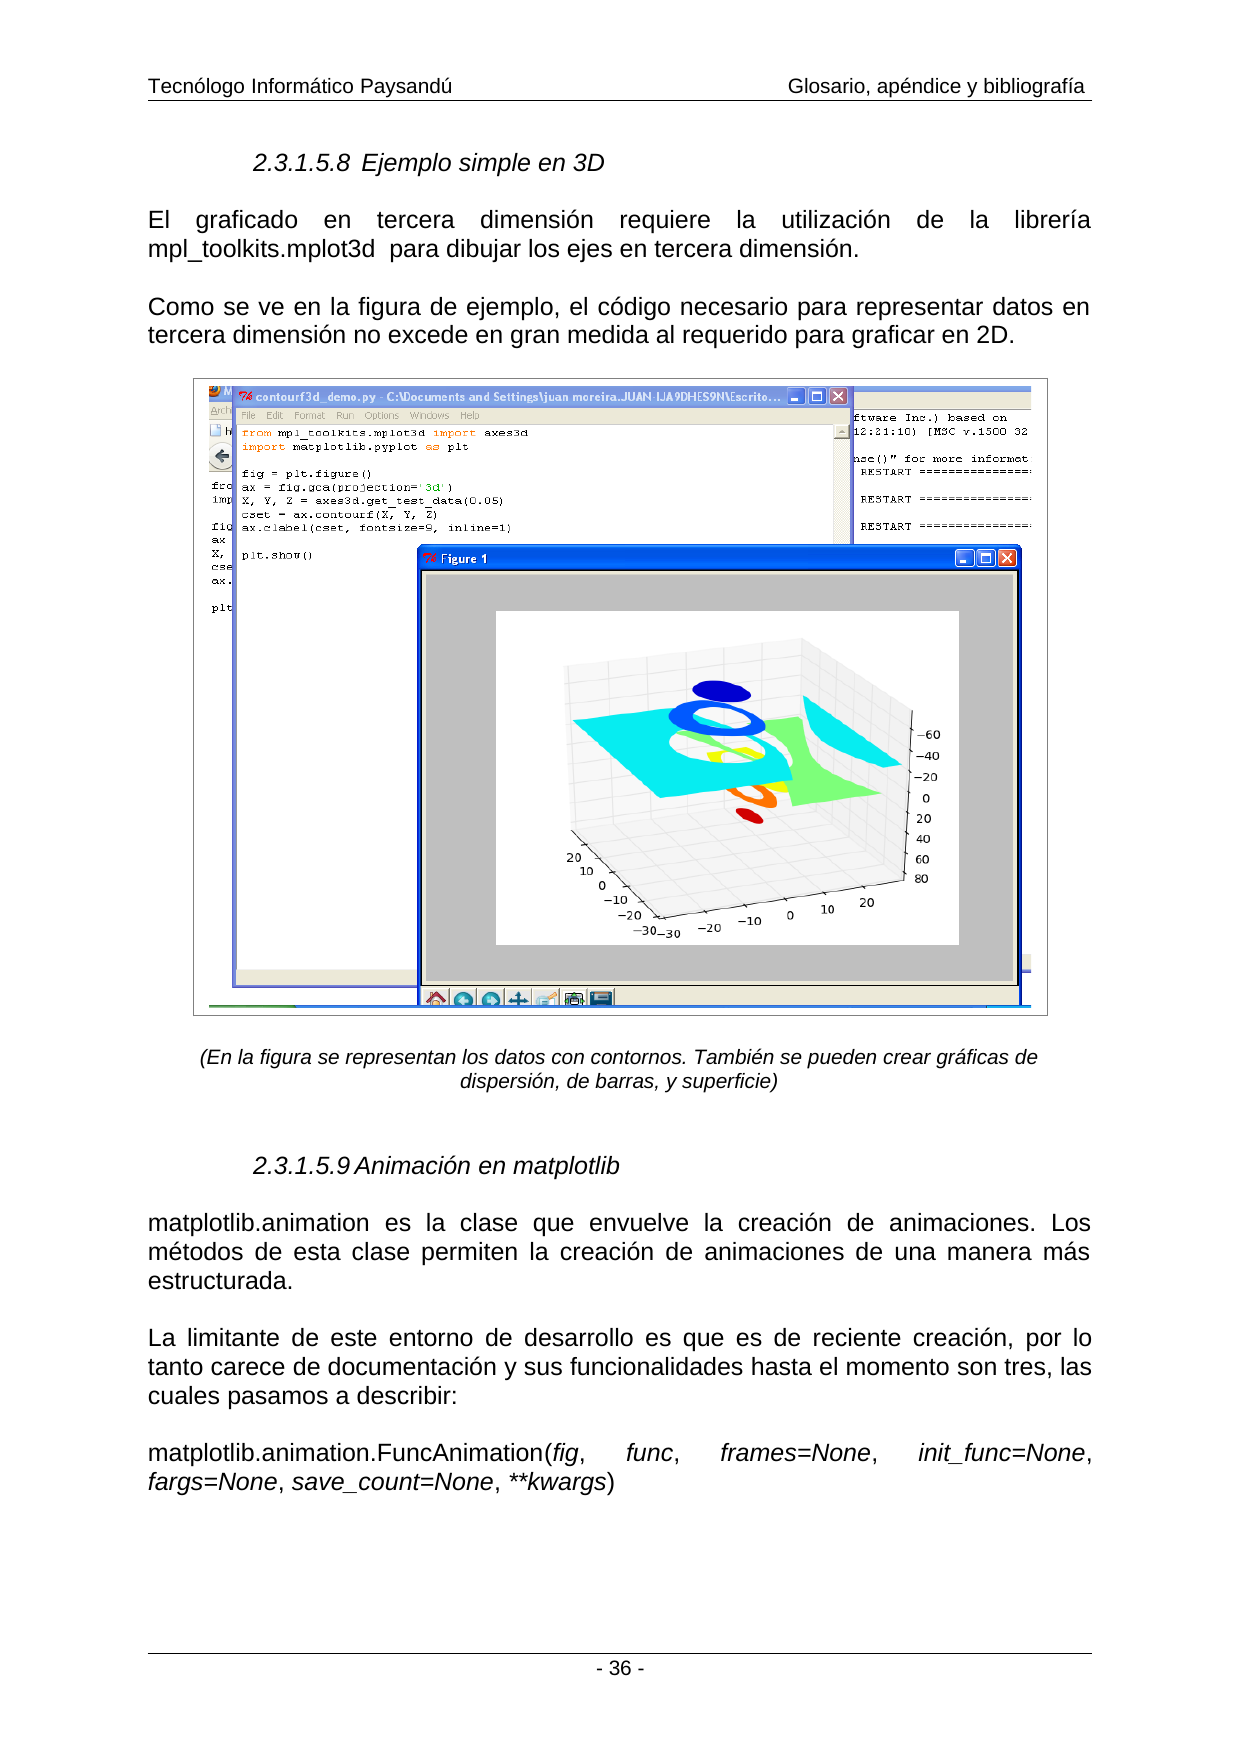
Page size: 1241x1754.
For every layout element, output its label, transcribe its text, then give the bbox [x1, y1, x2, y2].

text matplotlib.animation es la clase que envuelve la creación de animaciones. Los métodos de esta clase permiten la creación de animaciones de una manera más estructurada. [148, 1208, 1092, 1294]
text Como se ve en la figura de ejemplo, el código necesario para representar datos en tercera dimensión no excede en gran medida al requerido para graficar en 2D. [148, 291, 1092, 349]
text matplotlib.animation.FuncAnimation(fig, func, frames=None, init_func=None, fargs=None, save_count=None, **kwargs) [148, 1438, 1092, 1496]
subtitle Animación en matplotlib [253, 1151, 1092, 1179]
picture [209, 386, 1032, 1008]
text (En la figura se representan los datos con contornos. También se pueden crear gráficas de dispersión, de barras, y superficie) [148, 1045, 1092, 1093]
subtitle Ejemplo simple en 3D [253, 148, 1092, 176]
text La limitante de este entorno de desarrollo es que es de reciente creación, por lo tanto carece de documentación y sus funcionalidades hasta el momento son tres, las cuales pasamos a describir: [148, 1323, 1092, 1409]
text El graficado en tercera dimensión requiere la utilización de la librería mpl_toolkits.mplot3d para dibujar los ejes en tercera dimensión. [148, 205, 1092, 263]
